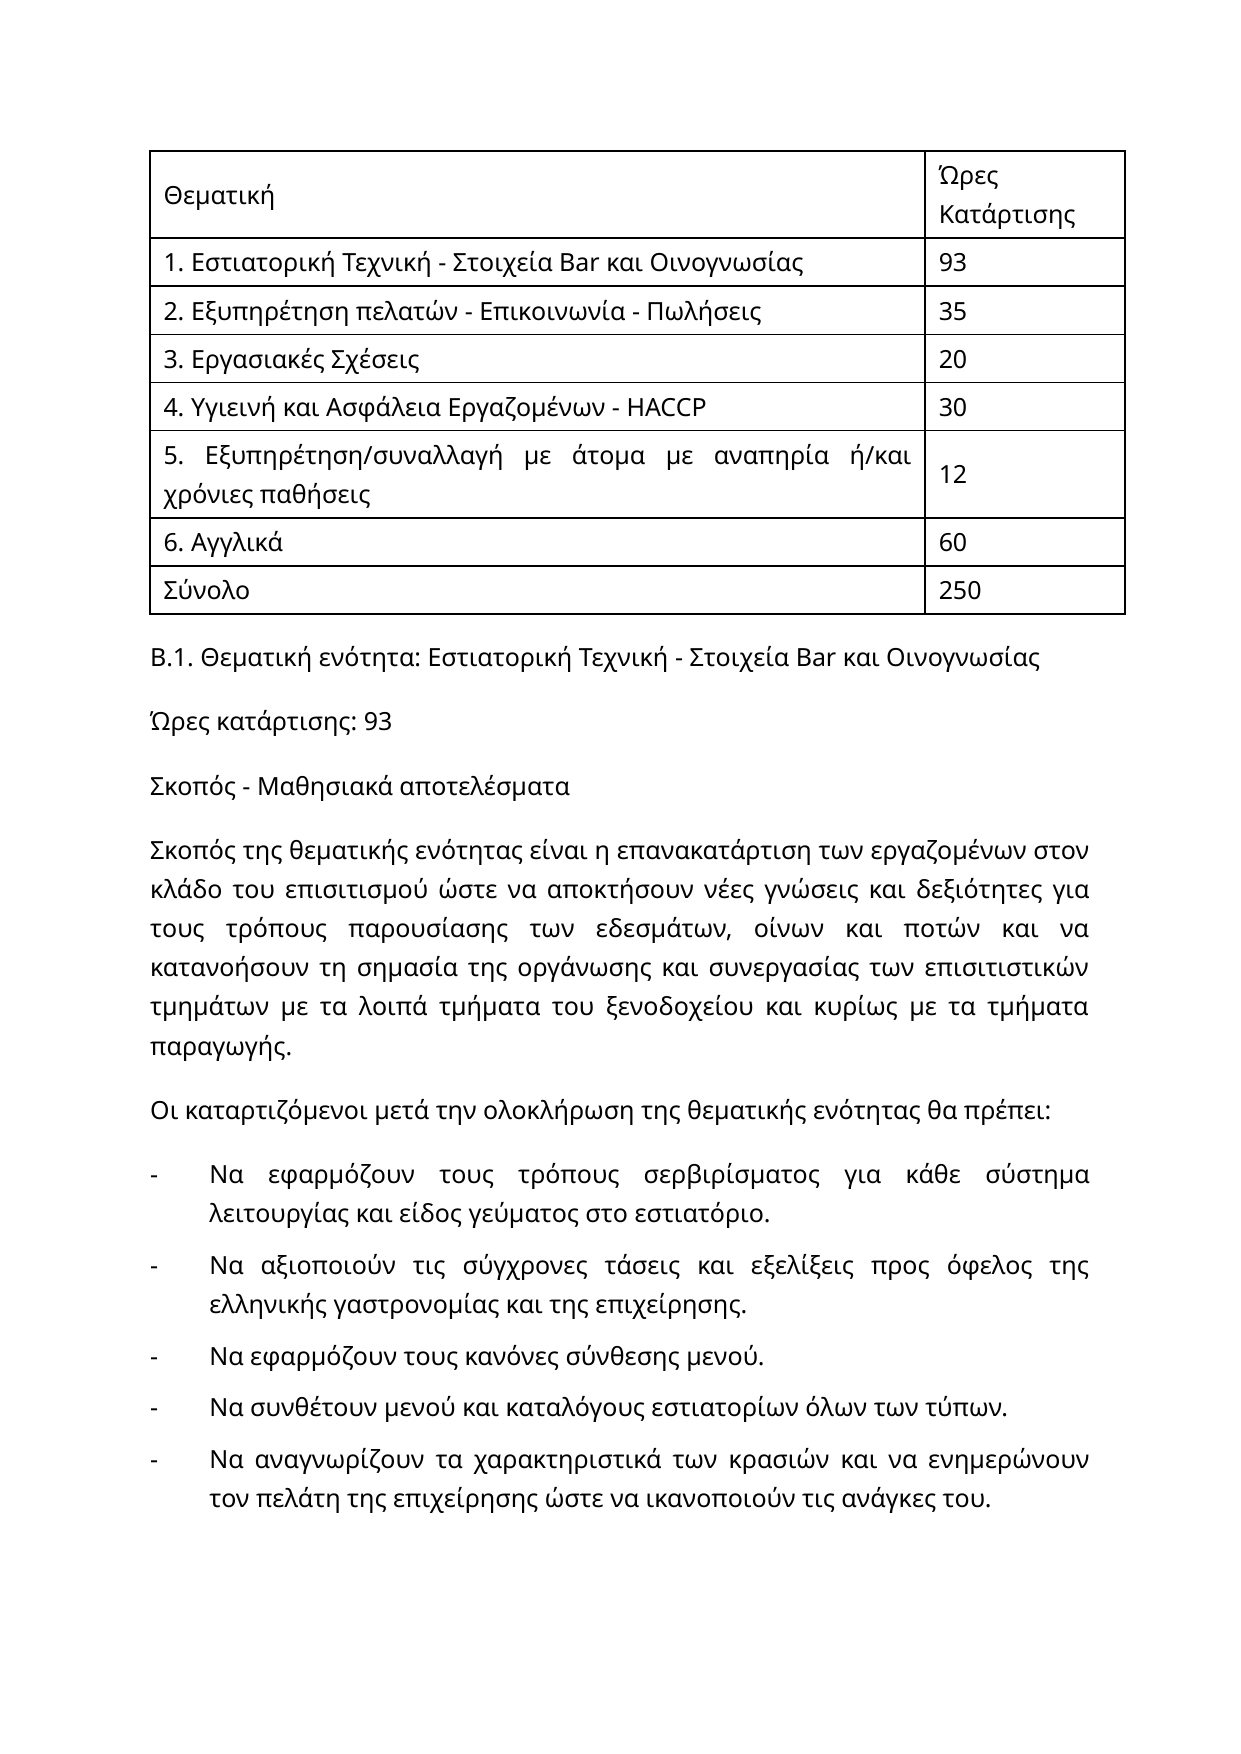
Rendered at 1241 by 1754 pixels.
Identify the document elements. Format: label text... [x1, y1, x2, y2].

list - Να αξιοποιούν τις σύγχρονες τάσεις και εξελίξεις προς όφελος της ελληνικής γαστρονομίας και της επιχείρησης. [150, 1247, 1090, 1321]
table_cell 35 [926, 287, 1124, 333]
text Σκοπός της θεματικής ενότητας είναι η επανακατάρτιση των εργαζομένων στον κλάδο του επισιτισμού ώστε να αποκτήσουν νέες γνώσεις και δεξιότητες για τους τρόπους παρουσίασης των εδεσμάτων, οίνων και ποτών και να κατανοήσουν τη σημασία της οργάνωσης και συνεργασίας των επισιτιστικών τμημάτων με τα λοιπά τμήματα του ξενοδοχείου και κυρίως με τα τμήματα παραγωγής. [150, 832, 1090, 1062]
table_cell 250 [926, 567, 1124, 613]
table_cell 30 [926, 383, 1124, 430]
list - Να αναγνωρίζουν τα χαρακτηριστικά των κρασιών και να ενημερώνουν τον πελάτη της επιχείρησης ώστε να ικανοποιούν τις ανάγκες του. [150, 1442, 1090, 1515]
table_cell 5. Εξυπηρέτηση/συναλλαγή με άτομα με αναπηρία ή/και χρόνιες παθήσεις [151, 431, 924, 517]
text Οι καταρτιζόμενοι μετά την ολοκλήρωση της θεματικής ενότητας θα πρέπει: [150, 1092, 1090, 1126]
table_cell 93 [926, 239, 1124, 285]
table_cell Σύνολο [151, 567, 924, 613]
table_cell 6. Αγγλικά [151, 519, 924, 565]
table_cell 20 [926, 335, 1124, 382]
table_cell 1. Εστιατορική Τεχνική - Στοιχεία Bar και Οινογνωσίας [151, 239, 924, 285]
text Σκοπός - Μαθησιακά αποτελέσματα [150, 768, 1090, 802]
list - Να εφαρμόζουν τους τρόπους σερβιρίσματος για κάθε σύστημα λειτουργίας και είδος γεύματος στο εστιατόριο. [150, 1157, 1090, 1230]
text Ώρες κατάρτισης: 93 [150, 704, 1090, 738]
table_cell Ώρες Κατάρτισης [926, 152, 1124, 237]
table_cell 12 [926, 431, 1124, 517]
table_cell 3. Εργασιακές Σχέσεις [151, 335, 924, 382]
table_cell 60 [926, 519, 1124, 565]
text Β.1. Θεματική ενότητα: Εστιατορική Τεχνική - Στοιχεία Bar και Οινογνωσίας [150, 640, 1090, 674]
table_cell 4. Υγιεινή και Ασφάλεια Εργαζομένων - HACCP [151, 383, 924, 430]
list - Να συνθέτουν μενού και καταλόγους εστιατορίων όλων των τύπων. [150, 1390, 1090, 1424]
table_cell 2. Εξυπηρέτηση πελατών - Επικοινωνία - Πωλήσεις [151, 287, 924, 333]
list - Να εφαρμόζουν τους κανόνες σύνθεσης μενού. [150, 1338, 1090, 1372]
table_cell Θεματική [151, 152, 924, 237]
